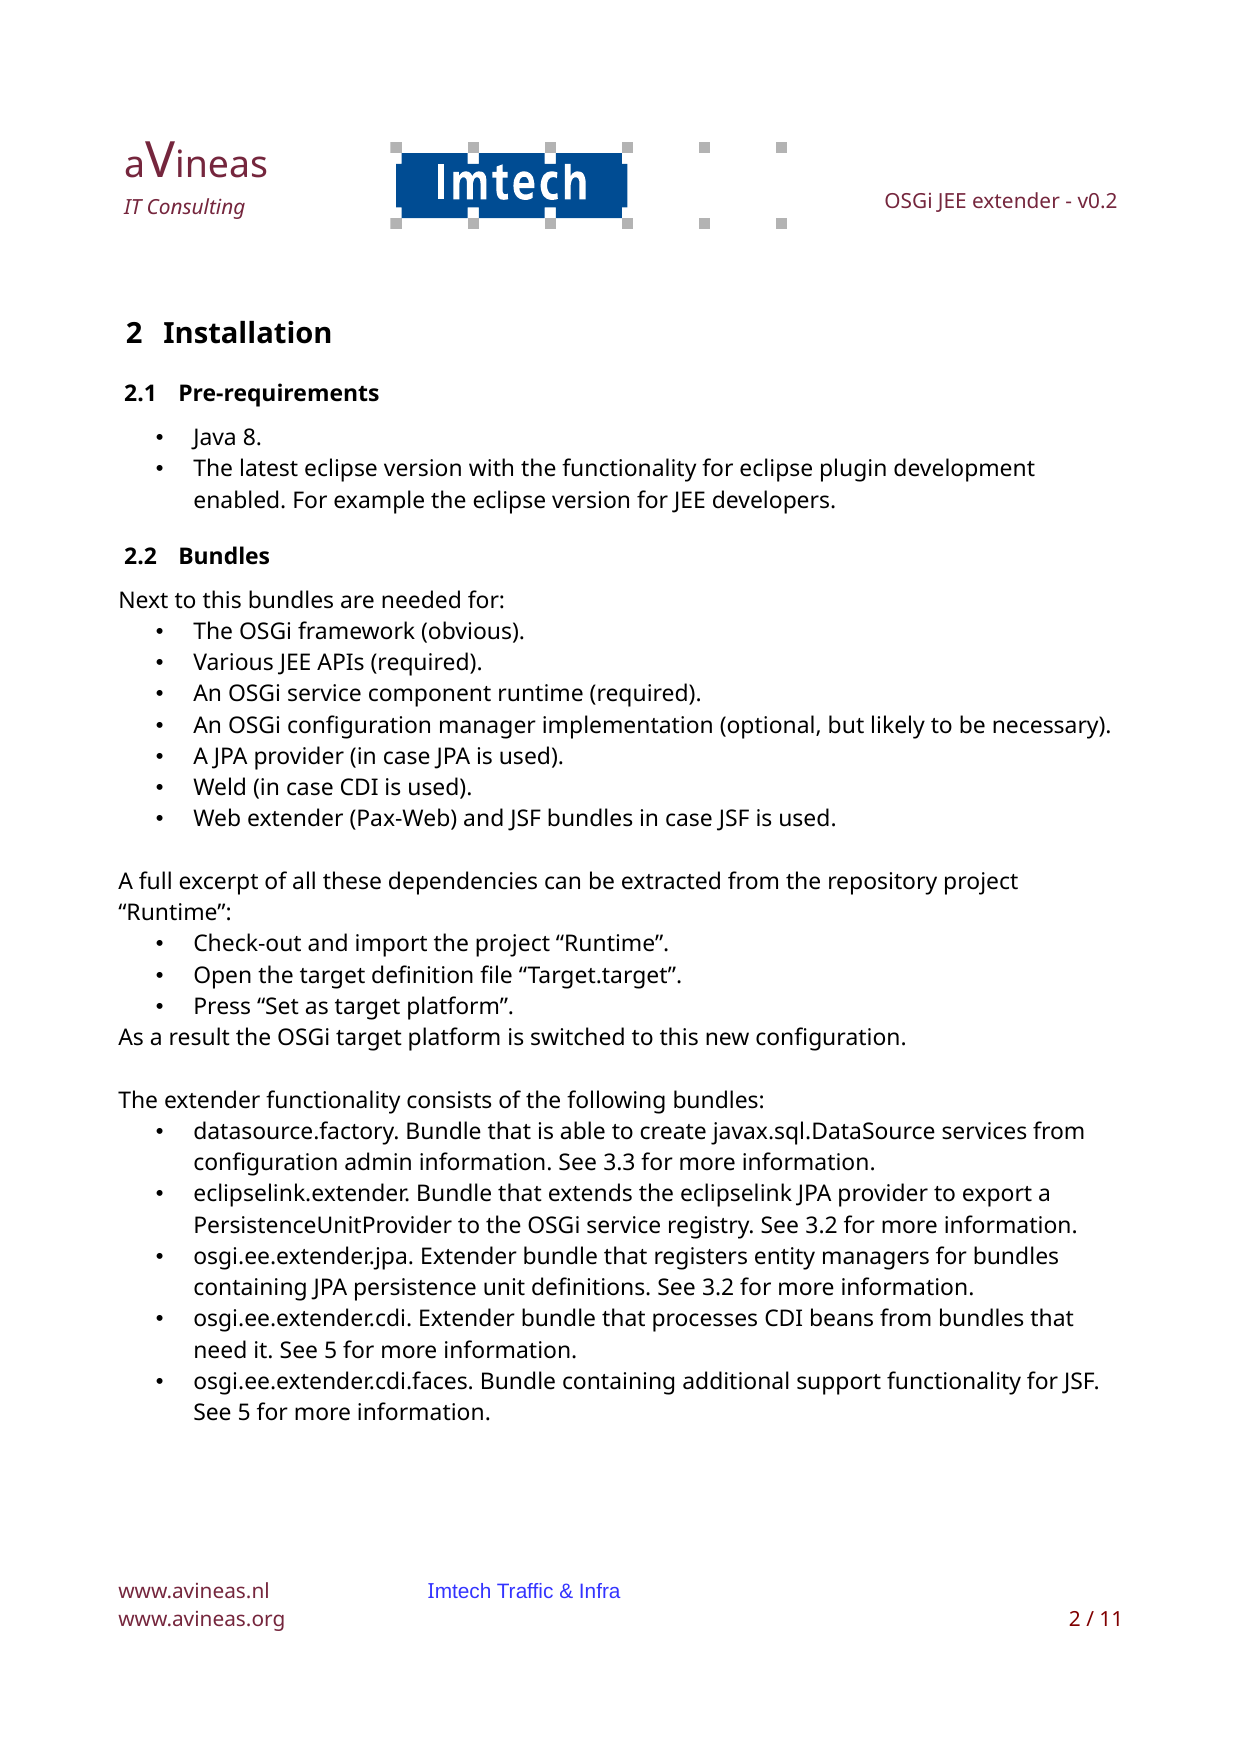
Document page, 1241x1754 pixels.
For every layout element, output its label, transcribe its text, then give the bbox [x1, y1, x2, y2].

list A JPA provider (in case JPA is used). [156, 740, 1122, 771]
list datasource.factory. Bundle that is able to create javax.sql.DataSource services from configuration admin information. See 3.3 for more information. [156, 1115, 1122, 1177]
list Various JEE APIs (required). [156, 646, 1122, 677]
text The extender functionality consists of the following bundles: [118, 1083, 1122, 1115]
subtitle Bundles [118, 540, 1122, 571]
list An OSGi configuration manager implementation (optional, but likely to be necessary). [156, 708, 1122, 740]
list Java 8. [156, 421, 1122, 452]
list osgi.ee.extender.jpa. Extender bundle that registers entity managers for bundles containing JPA persistence unit definitions. See 3.2 for more information. [156, 1240, 1122, 1302]
list eclipselink.extender. Bundle that extends the eclipselink JPA provider to export a PersistenceUnitProvider to the OSGi service registry. See 3.2 for more information. [156, 1177, 1122, 1240]
list Check-out and import the project “Runtime”. [156, 927, 1122, 958]
subtitle Installation [118, 313, 1122, 352]
list Web extender (Pax-Web) and JSF bundles in case JSF is used. [156, 802, 1122, 833]
list An OSGi service component runtime (required). [156, 677, 1122, 708]
subtitle Pre-requirements [118, 377, 1122, 408]
text Next to this bundles are needed for: [118, 583, 1122, 615]
list Press “Set as target platform”. [156, 990, 1122, 1021]
list The latest eclipse version with the functionality for eclipse plugin development enabled. For example the eclipse version for JEE developers. [156, 452, 1122, 515]
text A full excerpt of all these dependencies can be extracted from the repository project “Runtime”: [118, 865, 1122, 927]
list Weld (in case CDI is used). [156, 771, 1122, 802]
list Open the target definition file “Target.target”. [156, 958, 1122, 990]
text As a result the OSGi target platform is switched to this new configuration. [118, 1021, 1122, 1052]
list osgi.ee.extender.cdi. Extender bundle that processes CDI beans from bundles that need it. See 5 for more information. [156, 1302, 1122, 1365]
list osgi.ee.extender.cdi.faces. Bundle containing additional support functionality for JSF. See 5 for more information. [156, 1365, 1122, 1427]
list The OSGi framework (obvious). [156, 615, 1122, 646]
